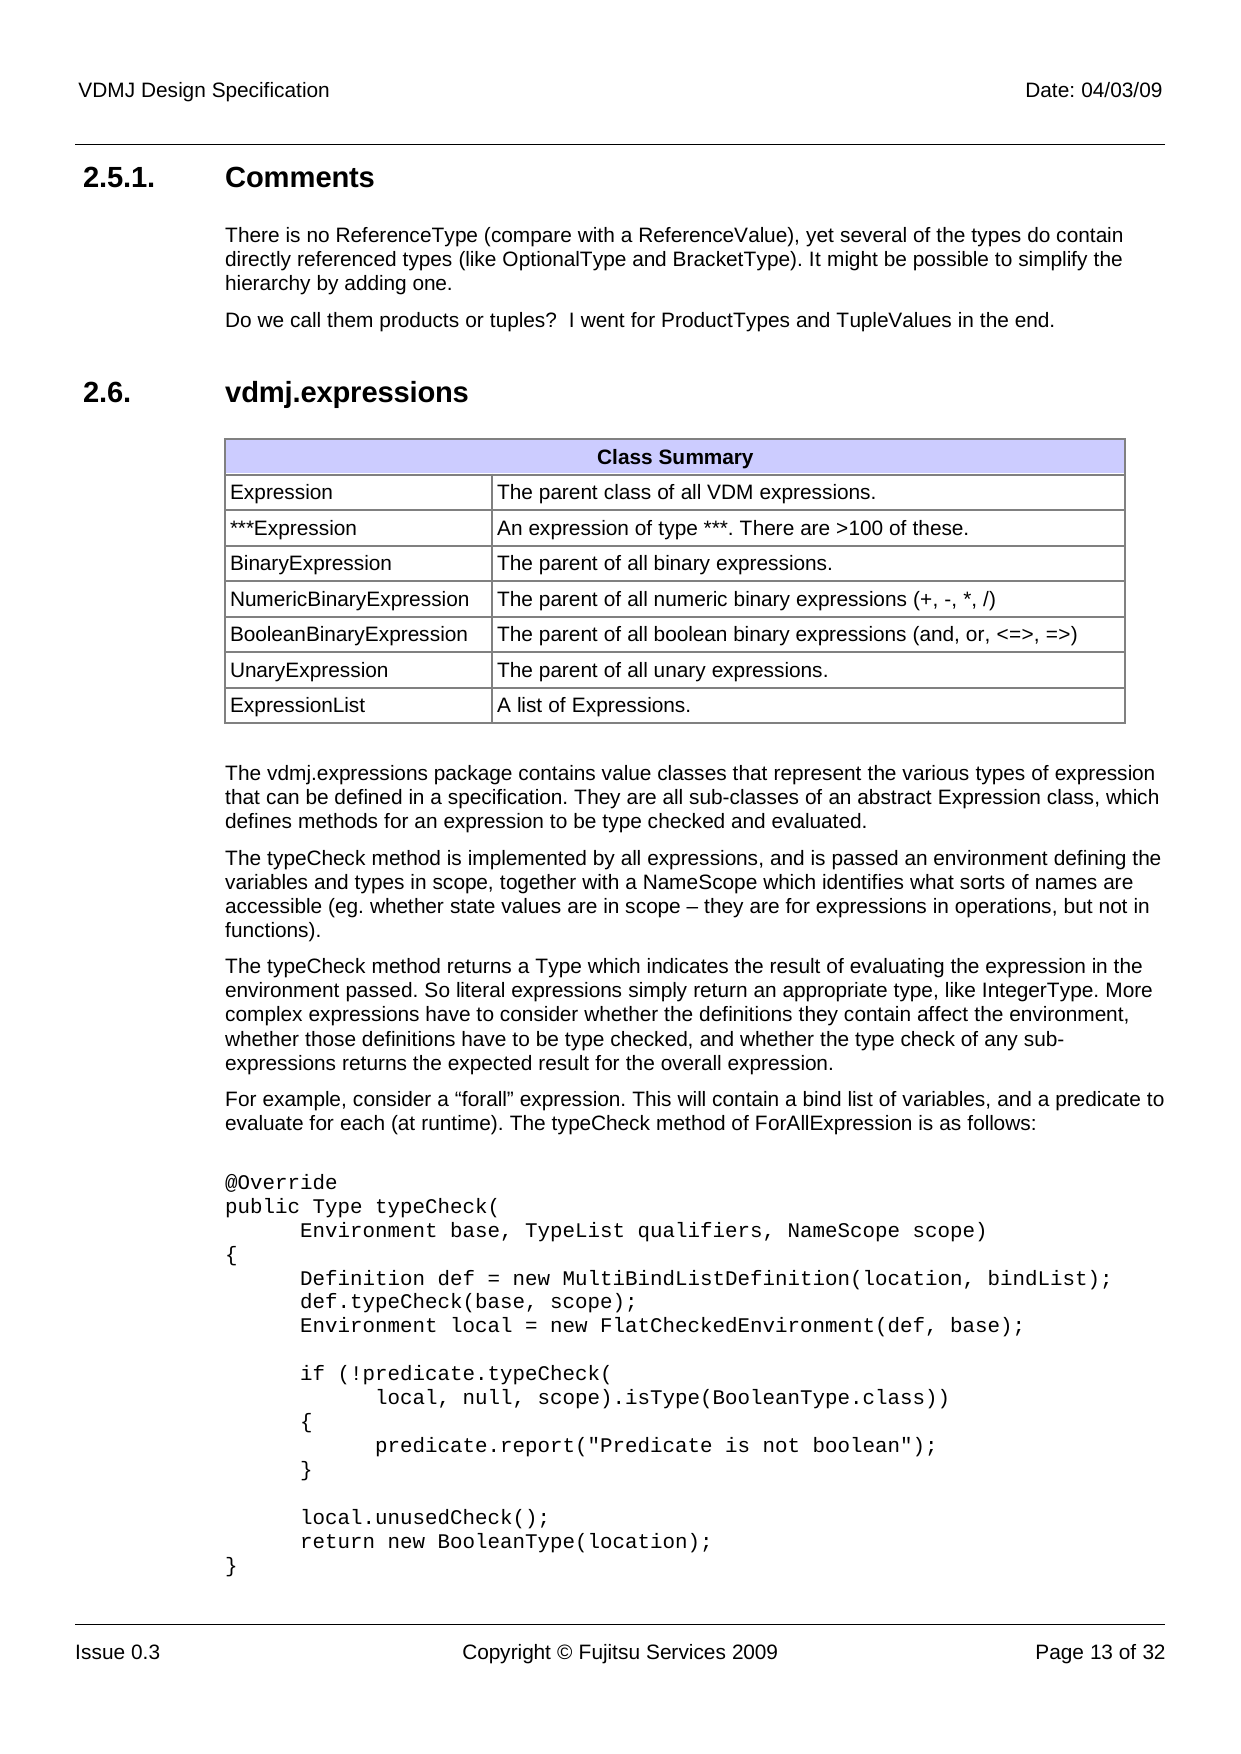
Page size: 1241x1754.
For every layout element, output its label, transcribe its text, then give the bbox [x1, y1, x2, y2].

text { [225, 1243, 1165, 1267]
table_cell The parent of all unary expressions. [493, 653, 1124, 687]
text There is no ReferenceType (compare with a ReferenceValue), yet several of the types do contain directly referenced types (like OptionalType and BracketType). It might be possible to simplify the hierarchy by adding one. [225, 223, 1165, 295]
table_cell The parent of all binary expressions. [493, 547, 1124, 580]
text The typeCheck method is implemented by all expressions, and is passed an environment defining the variables and types in scope, together with a NameScope which identifies what sorts of names are accessible (eg. whether state values are in scope – they are for expressions in operations, but not in functions). [225, 846, 1165, 942]
table_header Class Summary [226, 440, 1124, 473]
table_cell The parent class of all VDM expressions. [493, 476, 1124, 509]
text Do we call them products or tuples? I went for ProductTypes and TupleValues in the end. [225, 308, 1165, 332]
text def.typeCheck(base, scope); [225, 1291, 1165, 1315]
text @Override [225, 1172, 1165, 1196]
text { [225, 1411, 1165, 1435]
table_cell BooleanBinaryExpression [226, 618, 491, 651]
subtitle Comments [75, 160, 1165, 193]
text } [225, 1555, 1165, 1579]
text Definition def = new MultiBindListDefinition(location, bindList); [225, 1267, 1165, 1291]
text local.unusedCheck(); [225, 1507, 1165, 1531]
text Environment base, TypeList qualifiers, NameScope scope) [225, 1219, 1165, 1243]
table_cell ExpressionList [226, 689, 491, 722]
text local, null, scope).isType(BooleanType.class)) [225, 1387, 1165, 1411]
table_cell NumericBinaryExpression [226, 582, 491, 616]
table_cell The parent of all boolean binary expressions (and, or, <=>, =>) [493, 618, 1124, 651]
text } [225, 1459, 1165, 1483]
text return new BooleanType(location); [225, 1531, 1165, 1555]
table_cell BinaryExpression [226, 547, 491, 580]
text The typeCheck method returns a Type which indicates the result of evaluating the expression in the environment passed. So literal expressions simply return an appropriate type, like IntegerType. More complex expressions have to consider whether the definitions they contain affect the environment, whether those definitions have to be type checked, and whether the type check of any sub-expressions returns the expected result for the overall expression. [225, 954, 1165, 1074]
text For example, consider a “forall” expression. This will contain a bind list of variables, and a predicate to evaluate for each (at runtime). The typeCheck method of ForAllExpression is as follows: [225, 1087, 1165, 1135]
text if (!predicate.typeCheck( [225, 1363, 1165, 1387]
table_cell Expression [226, 476, 491, 509]
table_cell A list of Expressions. [493, 689, 1124, 722]
table_cell UnaryExpression [226, 653, 491, 687]
text The vdmj.expressions package contains value classes that represent the various types of expression that can be defined in a specification. They are all sub-classes of an abstract Expression class, which defines methods for an expression to be type checked and evaluated. [225, 761, 1165, 833]
table_cell The parent of all numeric binary expressions (+, -, *, /) [493, 582, 1124, 616]
text predicate.report("Predicate is not boolean"); [225, 1435, 1165, 1459]
table_cell An expression of type ***. There are >100 of these. [493, 511, 1124, 544]
text Environment local = new FlatCheckedEnvironment(def, base); [225, 1315, 1165, 1339]
table_cell ***Expression [226, 511, 491, 544]
text public Type typeCheck( [225, 1196, 1165, 1219]
subtitle vdmj.expressions [75, 374, 1165, 408]
